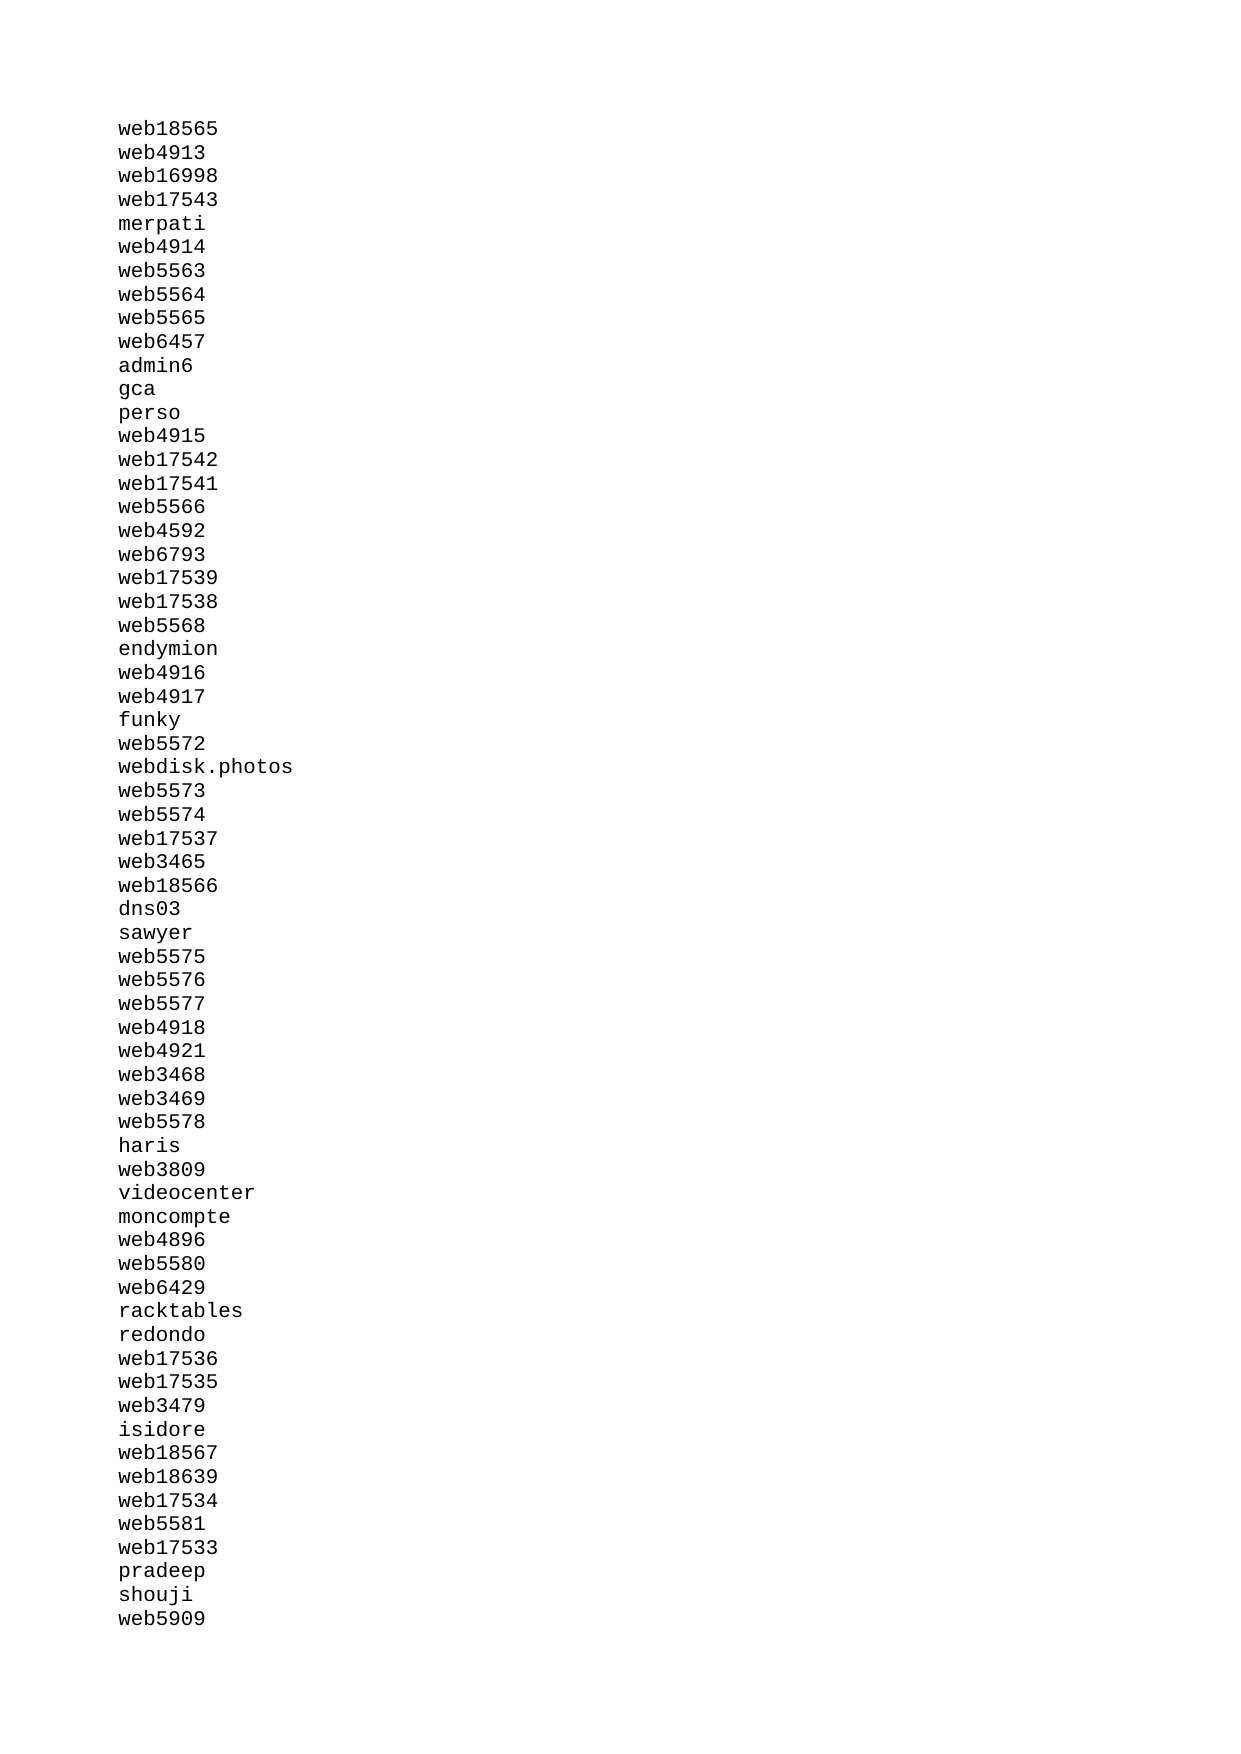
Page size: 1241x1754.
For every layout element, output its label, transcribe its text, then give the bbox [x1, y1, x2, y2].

text shouji [118, 1584, 1122, 1608]
text sawyer [118, 922, 1122, 946]
text web5565 [118, 307, 1122, 331]
text web5572 [118, 733, 1122, 757]
text web17539 [118, 567, 1122, 591]
text web5566 [118, 496, 1122, 520]
text web4918 [118, 1017, 1122, 1040]
text web3468 [118, 1064, 1122, 1088]
text isidore [118, 1419, 1122, 1442]
text web3809 [118, 1158, 1122, 1182]
text web3479 [118, 1395, 1122, 1419]
text web6457 [118, 331, 1122, 354]
text web4896 [118, 1229, 1122, 1253]
text web6793 [118, 544, 1122, 567]
text dns03 [118, 898, 1122, 922]
text redondo [118, 1324, 1122, 1348]
text web4913 [118, 142, 1122, 165]
text web17543 [118, 189, 1122, 213]
text web16998 [118, 165, 1122, 189]
text web4914 [118, 236, 1122, 260]
text web5573 [118, 780, 1122, 804]
text web4916 [118, 662, 1122, 686]
text web5564 [118, 284, 1122, 307]
text web5574 [118, 804, 1122, 827]
text web3465 [118, 851, 1122, 875]
text endymion [118, 638, 1122, 662]
text web17538 [118, 591, 1122, 615]
text web17542 [118, 449, 1122, 473]
text funky [118, 709, 1122, 733]
text web5909 [118, 1608, 1122, 1631]
text web5576 [118, 969, 1122, 993]
text web18639 [118, 1466, 1122, 1489]
text racktables [118, 1300, 1122, 1324]
text web5563 [118, 260, 1122, 284]
text moncompte [118, 1206, 1122, 1229]
text web4921 [118, 1040, 1122, 1064]
text web17533 [118, 1537, 1122, 1561]
text web5578 [118, 1111, 1122, 1135]
text web3469 [118, 1088, 1122, 1111]
text web4917 [118, 686, 1122, 709]
text web4592 [118, 520, 1122, 544]
text web5575 [118, 946, 1122, 969]
text web17541 [118, 473, 1122, 496]
text web5580 [118, 1253, 1122, 1277]
text videocenter [118, 1182, 1122, 1206]
text web18565 [118, 118, 1122, 142]
text haris [118, 1135, 1122, 1158]
text web4915 [118, 426, 1122, 449]
text merpati [118, 213, 1122, 236]
text web18566 [118, 875, 1122, 898]
text webdisk.photos [118, 757, 1122, 780]
text web17537 [118, 827, 1122, 851]
text pradeep [118, 1561, 1122, 1584]
text perso [118, 402, 1122, 426]
text web5581 [118, 1513, 1122, 1537]
text web17536 [118, 1348, 1122, 1371]
text web18567 [118, 1442, 1122, 1466]
text web5577 [118, 993, 1122, 1017]
text admin6 [118, 354, 1122, 378]
text gca [118, 378, 1122, 402]
text web17534 [118, 1489, 1122, 1513]
text web17535 [118, 1371, 1122, 1395]
text web5568 [118, 615, 1122, 638]
text web6429 [118, 1277, 1122, 1300]
